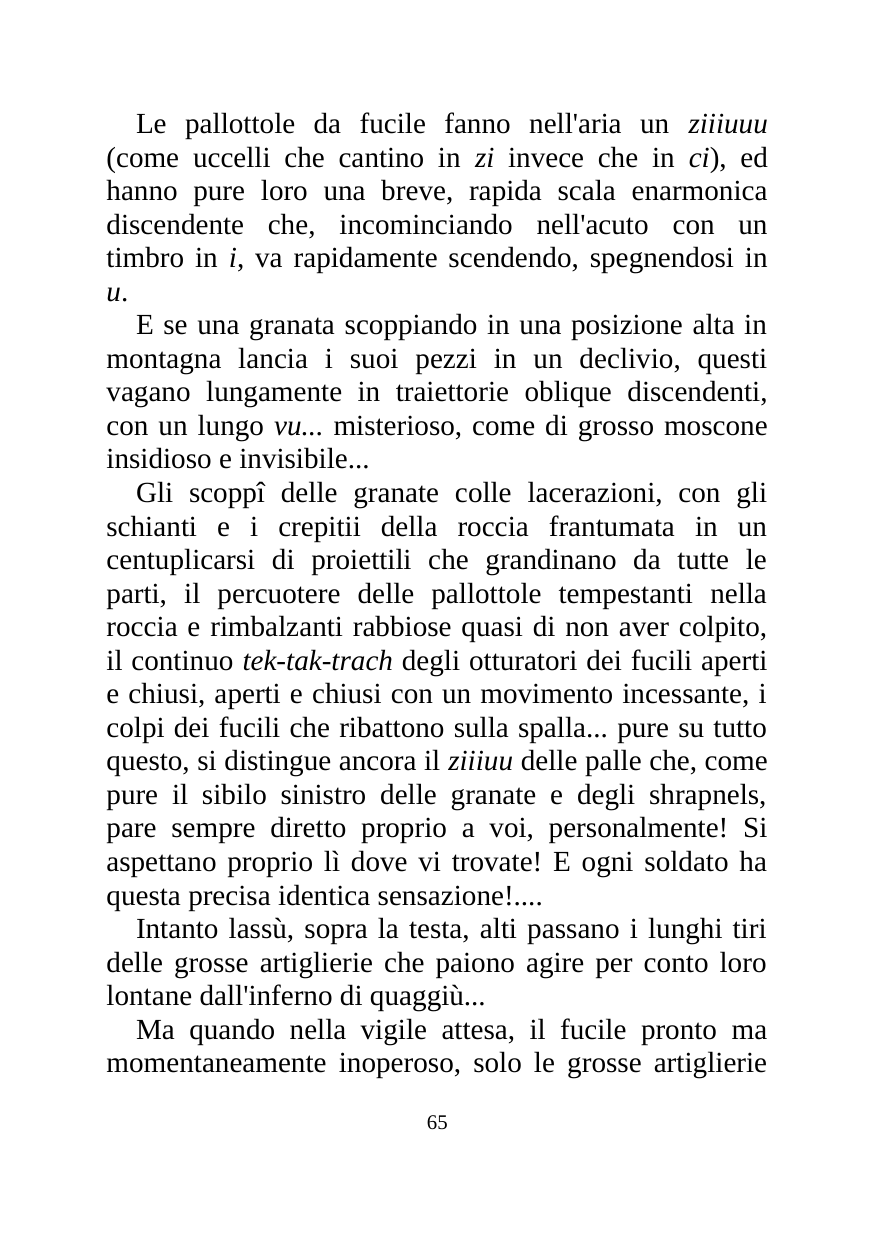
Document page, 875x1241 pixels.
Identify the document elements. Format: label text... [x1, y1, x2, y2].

text Intanto lassù, sopra la testa, alti passano i lunghi tiri delle grosse artiglierie che paiono agire per conto loro lontane dall'inferno di quaggiù... [106, 911, 768, 1012]
text Gli scoppî delle granate colle lacerazioni, con gli schianti e i crepitii della roccia frantumata in un centuplicarsi di proiettili che grandinano da tutte le parti, il percuotere delle pallottole tempestanti nella roccia e rimbalzanti rabbiose quasi di non aver colpito, il continuo tek-tak-trach degli otturatori dei fucili aperti e chiusi, aperti e chiusi con un movimento incessante, i colpi dei fucili che ribattono sulla spalla... pure su tutto questo, si distingue ancora il ziiiuu delle palle che, come pure il sibilo sinistro delle granate e degli shrapnels, pare sempre diretto proprio a voi, personalmente! Si aspettano proprio lì dove vi trovate! E ogni soldato ha questa precisa identica sensazione!.... [106, 475, 768, 911]
text Ma quando nella vigile attesa, il fucile pronto ma momentaneamente inoperoso, solo le grosse artiglierie [106, 1012, 768, 1079]
text E se una granata scoppiando in una posizione alta in montagna lancia i suoi pezzi in un declivio, questi vagano lungamente in traiettorie oblique discendenti, con un lungo vu... misterioso, come di grosso moscone insidioso e invisibile... [106, 307, 768, 475]
text Le pallottole da fucile fanno nell'aria un ziiiuuu (come uccelli che cantino in zi invece che in ci), ed hanno pure loro una breve, rapida scala enarmonica discendente che, incominciando nell'acuto con un timbro in i, va rapidamente scendendo, spegnendosi in u. [106, 106, 768, 307]
